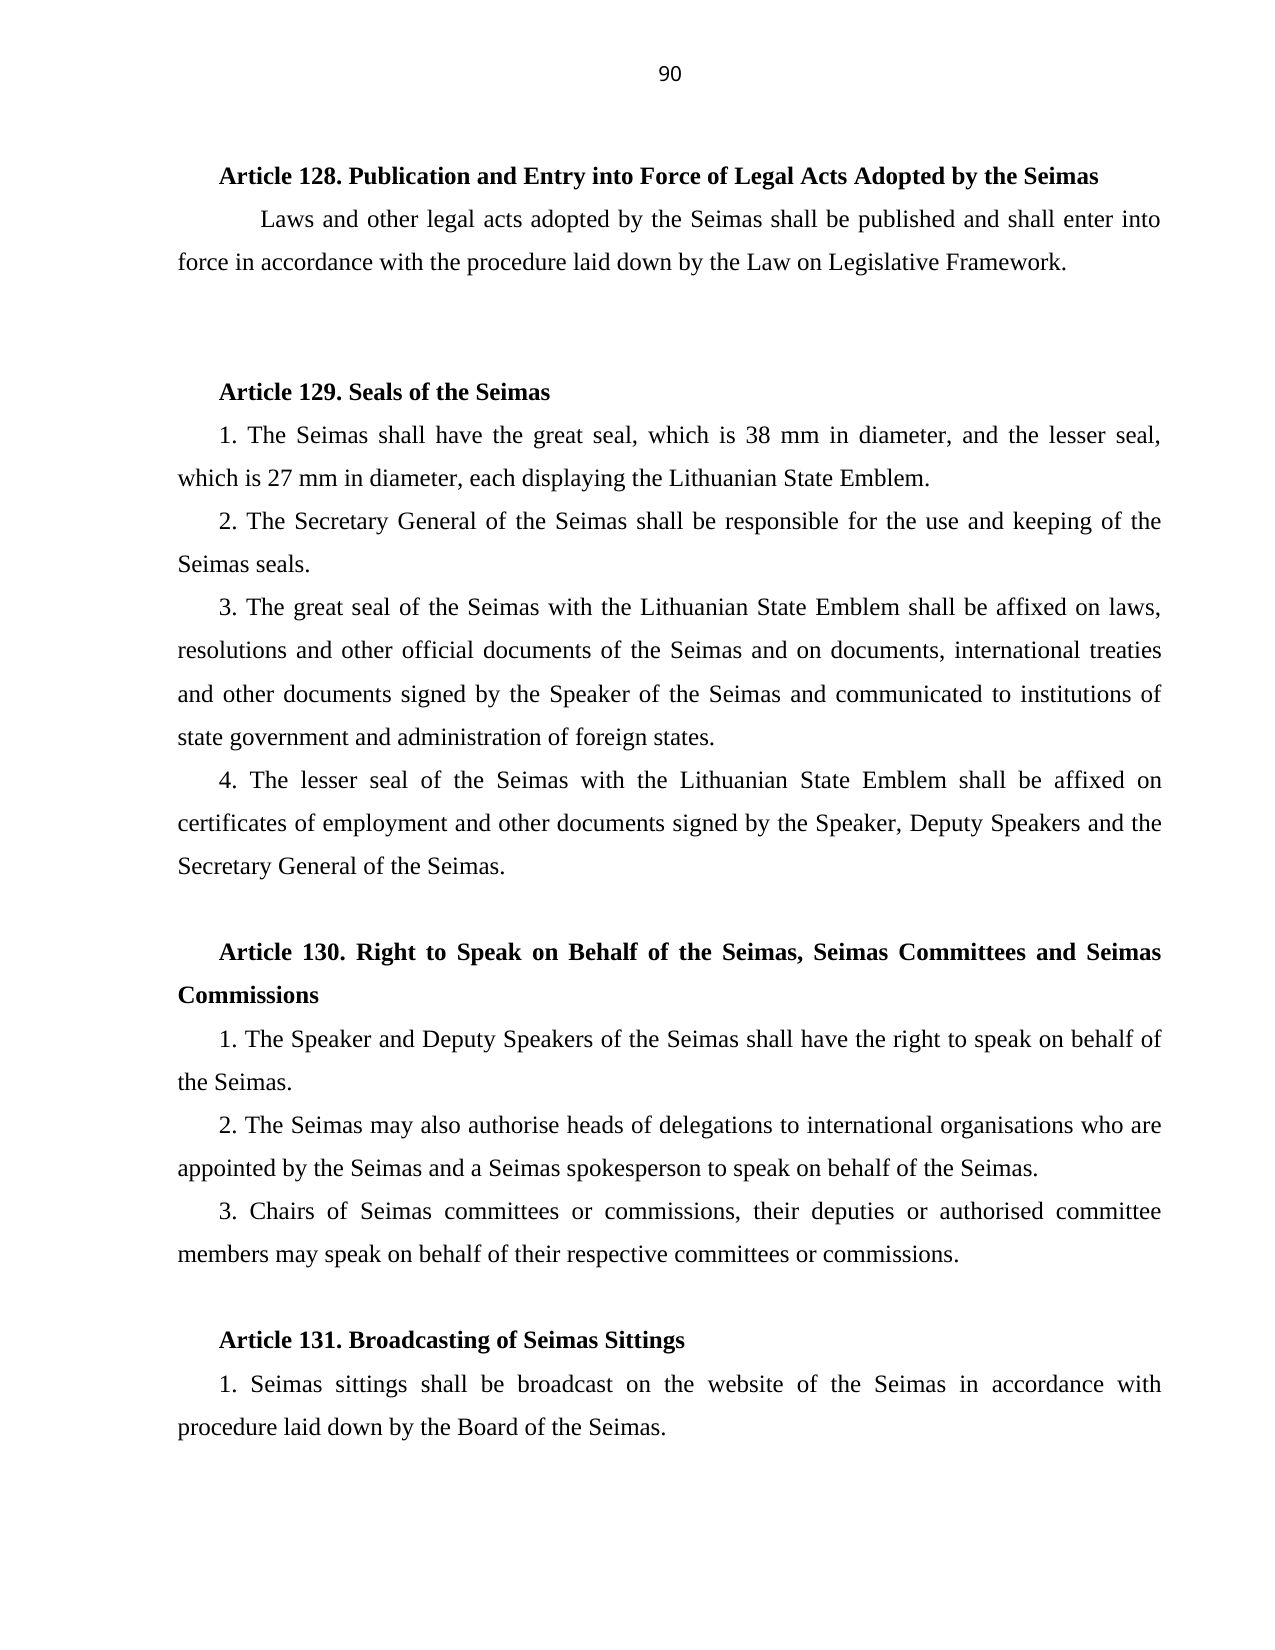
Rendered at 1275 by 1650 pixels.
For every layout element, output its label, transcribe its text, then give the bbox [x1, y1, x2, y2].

text Article 129. Seals of the Seimas [177, 377, 1163, 406]
text Article 128. Publication and Entry into Force of Legal Acts Adopted by the Seimas [177, 161, 1163, 190]
text 1. Seimas sittings shall be broadcast on the website of the Seimas in accordance with procedure laid down by the Board of the Seimas. [177, 1369, 1163, 1441]
text 3. The great seal of the Seimas with the Lithuanian State Emblem shall be affixed on laws, resolutions and other official documents of the Seimas and on documents, international treaties and other documents signed by the Speaker of the Seimas and communicated to institutions of state government and administration of foreign states. [177, 592, 1163, 751]
text 2. The Seimas may also authorise heads of delegations to international organisations who are appointed by the Seimas and a Seimas spokesperson to speak on behalf of the Seimas. [177, 1110, 1163, 1182]
text 1. The Seimas shall have the great seal, which is 38 mm in diameter, and the lesser seal, which is 27 mm in diameter, each displaying the Lithuanian State Emblem. [177, 420, 1163, 492]
text Article 131. Broadcasting of Seimas Sittings [177, 1326, 1163, 1354]
text 3. Chairs of Seimas committees or commissions, their deputies or authorised committee members may speak on behalf of their respective committees or commissions. [177, 1196, 1163, 1268]
text Laws and other legal acts adopted by the Seimas shall be published and shall enter into force in accordance with the procedure laid down by the Law on Legislative Framework. [177, 204, 1163, 276]
text Article 130. Right to Speak on Behalf of the Seimas, Seimas Committees and Seimas Commissions [177, 937, 1163, 1009]
text 1. The Speaker and Deputy Speakers of the Seimas shall have the right to speak on behalf of the Seimas. [177, 1024, 1163, 1096]
text 2. The Secretary General of the Seimas shall be responsible for the use and keeping of the Seimas seals. [177, 506, 1163, 578]
text 4. The lesser seal of the Seimas with the Lithuanian State Emblem shall be affixed on certificates of employment and other documents signed by the Speaker, Deputy Speakers and the Secretary General of the Seimas. [177, 765, 1163, 880]
